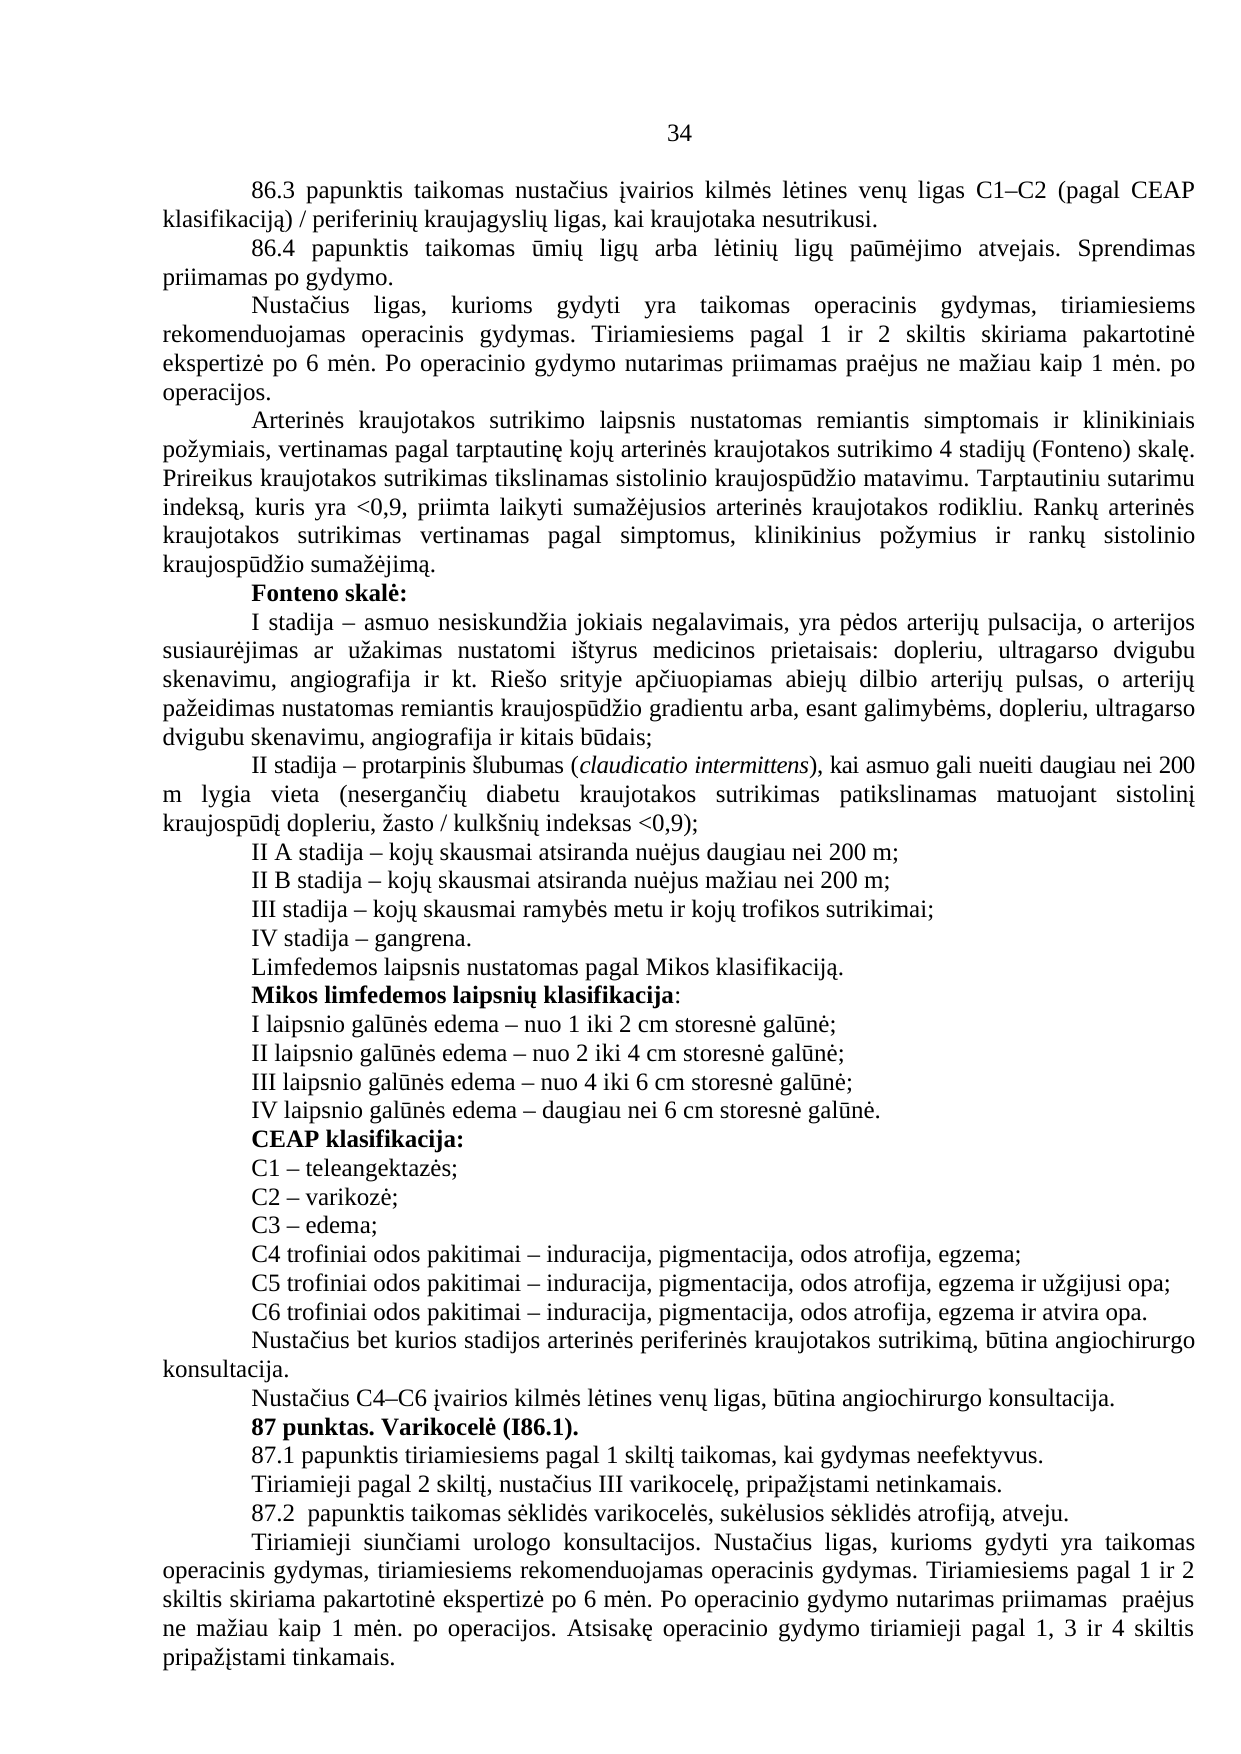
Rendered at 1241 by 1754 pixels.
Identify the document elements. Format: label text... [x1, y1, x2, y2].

text Nustačius C4–C6 įvairios kilmės lėtines venų ligas, būtina angiochirurgo konsultacija. [162, 1383, 1196, 1412]
text 86.3 papunktis taikomas nustačius įvairios kilmės lėtines venų ligas C1–C2 (pagal CEAP klasifikaciją) / periferinių kraujagyslių ligas, kai kraujotaka nesutrikusi. [162, 176, 1196, 233]
text 87 punktas. Varikocelė (I86.1). [162, 1412, 1196, 1441]
text Nustačius bet kurios stadijos arterinės periferinės kraujotakos sutrikimą, būtina angiochirurgo konsultacija. [162, 1326, 1196, 1383]
text II A stadija – kojų skausmai atsiranda nuėjus daugiau nei 200 m; [162, 837, 1196, 866]
text IV stadija – gangrena. [162, 923, 1196, 952]
text I stadija – asmuo nesiskundžia jokiais negalavimais, yra pėdos arterijų pulsacija, o arterijos susiaurėjimas ar užakimas nustatomi ištyrus medicinos prietaisais: dopleriu, ultragarso dvigubu skenavimu, angiografija ir kt. Riešo srityje apčiuopiamas abiejų dilbio arterijų pulsas, o arterijų pažeidimas nustatomas remiantis kraujospūdžio gradientu arba, esant galimybėms, dopleriu, ultragarso dvigubu skenavimu, angiografija ir kitais būdais; [162, 607, 1196, 751]
text Tiriamieji pagal 2 skiltį, nustačius III varikocelę, pripažįstami netinkamais. [162, 1469, 1196, 1498]
text C2 – varikozė; [162, 1182, 1196, 1211]
text IV laipsnio galūnės edema – daugiau nei 6 cm storesnė galūnė. [162, 1096, 1196, 1124]
text C1 – teleangektazės; [162, 1153, 1196, 1182]
text C4 trofiniai odos pakitimai – induracija, pigmentacija, odos atrofija, egzema; [162, 1239, 1196, 1268]
text Mikos limfedemos laipsnių klasifikacija: [162, 981, 1196, 1009]
text Arterinės kraujotakos sutrikimo laipsnis nustatomas remiantis simptomais ir klinikiniais požymiais, vertinamas pagal tarptautinę kojų arterinės kraujotakos sutrikimo 4 stadijų (Fonteno) skalę. Prireikus kraujotakos sutrikimas tikslinamas sistolinio kraujospūdžio matavimu. Tarptautiniu sutarimu indeksą, kuris yra <0,9, priimta laikyti sumažėjusios arterinės kraujotakos rodikliu. Rankų arterinės kraujotakos sutrikimas vertinamas pagal simptomus, klinikinius požymius ir rankų sistolinio kraujospūdžio sumažėjimą. [162, 406, 1196, 578]
text I laipsnio galūnės edema – nuo 1 iki 2 cm storesnė galūnė; [162, 1009, 1196, 1038]
text C6 trofiniai odos pakitimai – induracija, pigmentacija, odos atrofija, egzema ir atvira opa. [162, 1297, 1196, 1326]
text 87.2 papunktis taikomas sėklidės varikocelės, sukėlusios sėklidės atrofiją, atveju. [162, 1498, 1196, 1527]
text 86.4 papunktis taikomas ūmių ligų arba lėtinių ligų paūmėjimo atvejais. Sprendimas priimamas po gydymo. [162, 233, 1196, 291]
text CEAP klasifikacija: [162, 1124, 1196, 1153]
text C5 trofiniai odos pakitimai – induracija, pigmentacija, odos atrofija, egzema ir užgijusi opa; [162, 1268, 1196, 1297]
text II stadija – protarpinis šlubumas (claudicatio intermittens), kai asmuo gali nueiti daugiau nei 200 m lygia vieta (nesergančių diabetu kraujotakos sutrikimas patikslinamas matuojant sistolinį kraujospūdį dopleriu, žasto / kulkšnių indeksas <0,9); [162, 751, 1196, 837]
text II laipsnio galūnės edema – nuo 2 iki 4 cm storesnė galūnė; [162, 1038, 1196, 1067]
text II B stadija – kojų skausmai atsiranda nuėjus mažiau nei 200 m; [162, 866, 1196, 894]
text III stadija – kojų skausmai ramybės metu ir kojų trofikos sutrikimai; [162, 894, 1196, 923]
text Tiriamieji siunčiami urologo konsultacijos. Nustačius ligas, kurioms gydyti yra taikomas operacinis gydymas, tiriamiesiems rekomenduojamas operacinis gydymas. Tiriamiesiems pagal 1 ir 2 skiltis skiriama pakartotinė ekspertizė po 6 mėn. Po operacinio gydymo nutarimas priimamas praėjus ne mažiau kaip 1 mėn. po operacijos. Atsisakę operacinio gydymo tiriamieji pagal 1, 3 ir 4 skiltis pripažįstami tinkamais. [162, 1527, 1196, 1671]
text 87.1 papunktis tiriamiesiems pagal 1 skiltį taikomas, kai gydymas neefektyvus. [162, 1441, 1196, 1469]
text C3 – edema; [162, 1211, 1196, 1239]
text Limfedemos laipsnis nustatomas pagal Mikos klasifikaciją. [162, 952, 1196, 981]
text Fonteno skalė: [162, 578, 1196, 607]
text Nustačius ligas, kurioms gydyti yra taikomas operacinis gydymas, tiriamiesiems rekomenduojamas operacinis gydymas. Tiriamiesiems pagal 1 ir 2 skiltis skiriama pakartotinė ekspertizė po 6 mėn. Po operacinio gydymo nutarimas priimamas praėjus ne mažiau kaip 1 mėn. po operacijos. [162, 291, 1196, 406]
text III laipsnio galūnės edema – nuo 4 iki 6 cm storesnė galūnė; [162, 1067, 1196, 1096]
